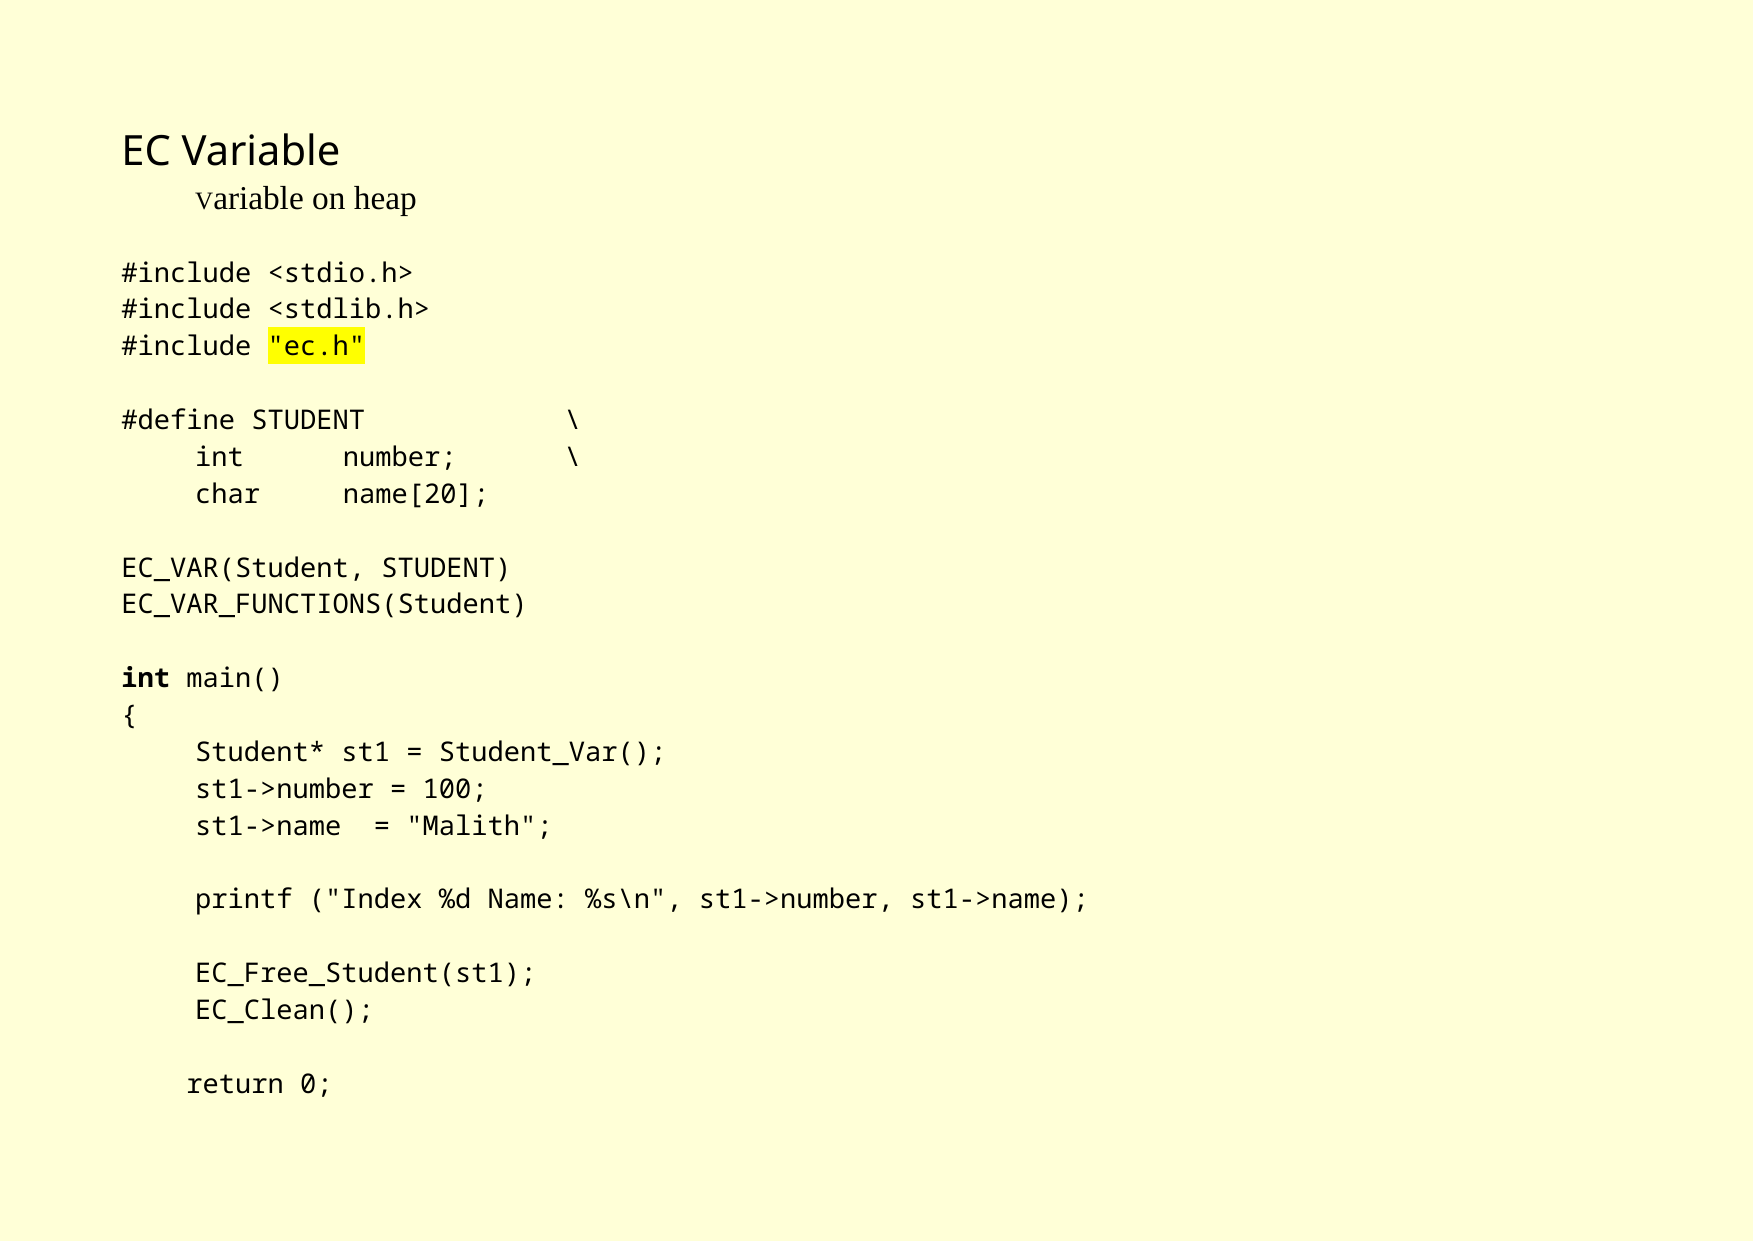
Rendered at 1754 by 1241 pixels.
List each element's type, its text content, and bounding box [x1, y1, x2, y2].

text EC_VAR(Student, STUDENT) [121, 548, 1632, 585]
text #include "ec.h" [121, 327, 1632, 364]
text EC_VAR_FUNCTIONS(Student) [121, 585, 1632, 622]
text EC_Clean(); [121, 991, 1632, 1027]
text #include <stdio.h> [121, 253, 1632, 290]
text st1->number = 100; [121, 769, 1632, 806]
text EC Variable [121, 121, 1632, 178]
text return 0; [121, 1064, 1632, 1101]
text int main() [121, 659, 1632, 696]
text { [121, 696, 1632, 732]
text Student* st1 = Student_Var(); [121, 732, 1632, 769]
text #define STUDENT \ [121, 401, 1632, 437]
text char name[20]; [121, 474, 1632, 511]
text #include <stdlib.h> [121, 290, 1632, 327]
text st1->name = "Malith"; [121, 806, 1632, 843]
text printf ("Index %d Name: %s\n", st1->number, st1->name); [121, 880, 1632, 917]
text Variable on heap [121, 178, 1632, 216]
text int number; \ [121, 437, 1632, 474]
text EC_Free_Student(st1); [121, 954, 1632, 991]
